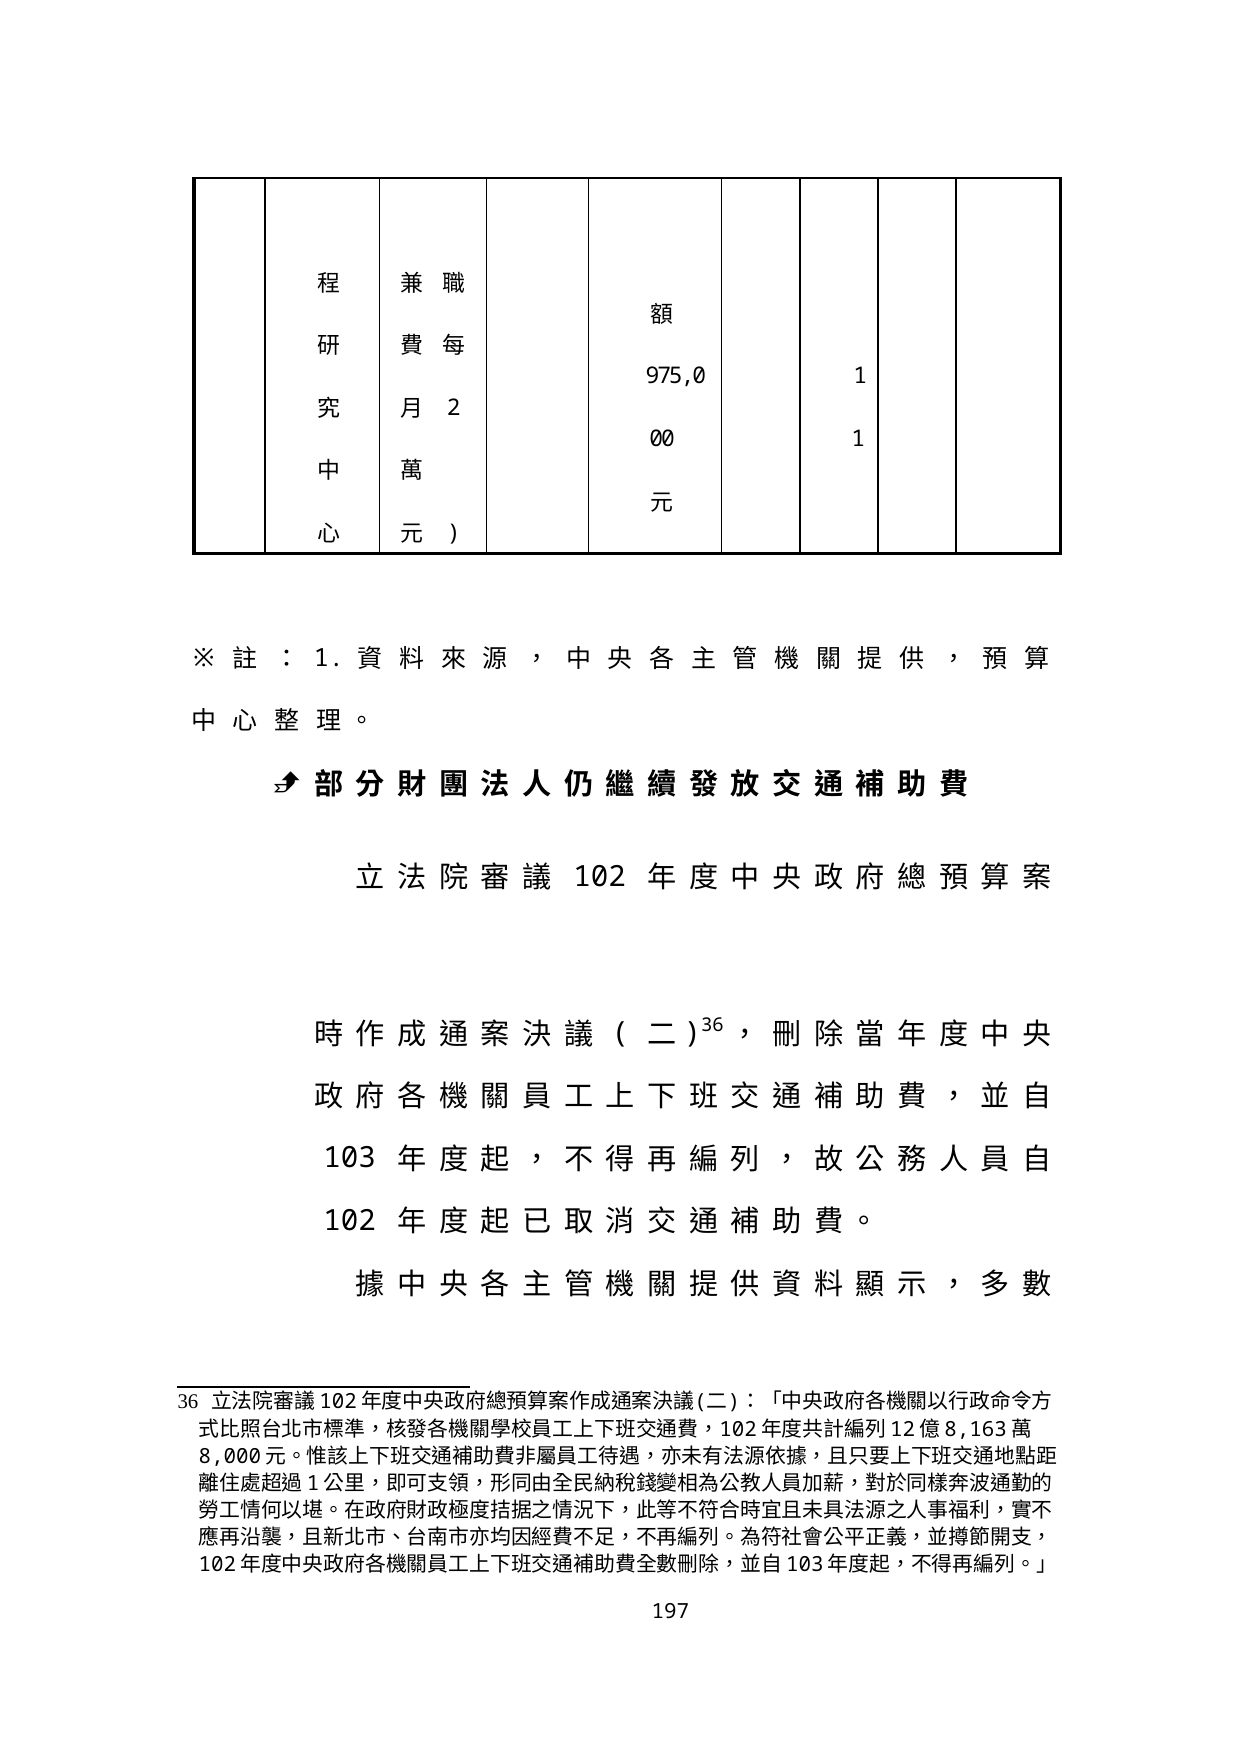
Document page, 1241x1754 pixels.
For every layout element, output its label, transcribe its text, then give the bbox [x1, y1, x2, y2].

table_cell [196, 179, 264, 552]
text 部分財團法人仍繼續發放交通補助費 [242, 740, 1058, 802]
table_cell [722, 179, 799, 552]
text 據中央各主管機關提供資料顯示，多數 [271, 1240, 1058, 1302]
table_cell 兼職費每月2萬元) [380, 179, 486, 552]
text 立法院審議102年度中央政府總預算案作成通案決議(二)：「中央政府各機關以行政命令方式比照台北市標準，核發各機關學校員工上下班交通費，102年度共計編列12億8,163萬8,000元。惟該上下班交通補助費非屬員工待遇，亦未有法源依據，且只要上下班交通地點距離住處超過1公里，即可支領，形同由全民納稅錢變相為公教人員加薪，對於同樣奔波通勤的勞工情何以堪。在政府財政極度拮据之情況下，此等不符合時宜且未具法源之人事福利，實不應再沿襲，且新北市、台南市亦均因經費不足，不再編列。為符社會公平正義，並撙節開支，102年度中央政府各機關員工上下班交通補助費全數刪除，並自103年度起，不得再編列。」 [177, 1387, 1063, 1577]
table_cell - [957, 179, 1059, 552]
table_cell 11 [801, 179, 877, 552]
text ※註：1.資料來源，中央各主管機關提供，預算中心整理。 [183, 615, 1058, 740]
table_cell [879, 179, 955, 552]
text 立法院審議102年度中央政府總預算案時作成通案決議(二)，刪除當年度中央政府各機關員工上下班交通補助費，並自103年度起，不得再編列，故公務人員自102年度起已取消交通補助費。 [271, 802, 1058, 1240]
table_cell 程研究中心 [266, 179, 379, 552]
table_cell [487, 179, 588, 552]
table_cell 額975,000元 [589, 179, 721, 552]
